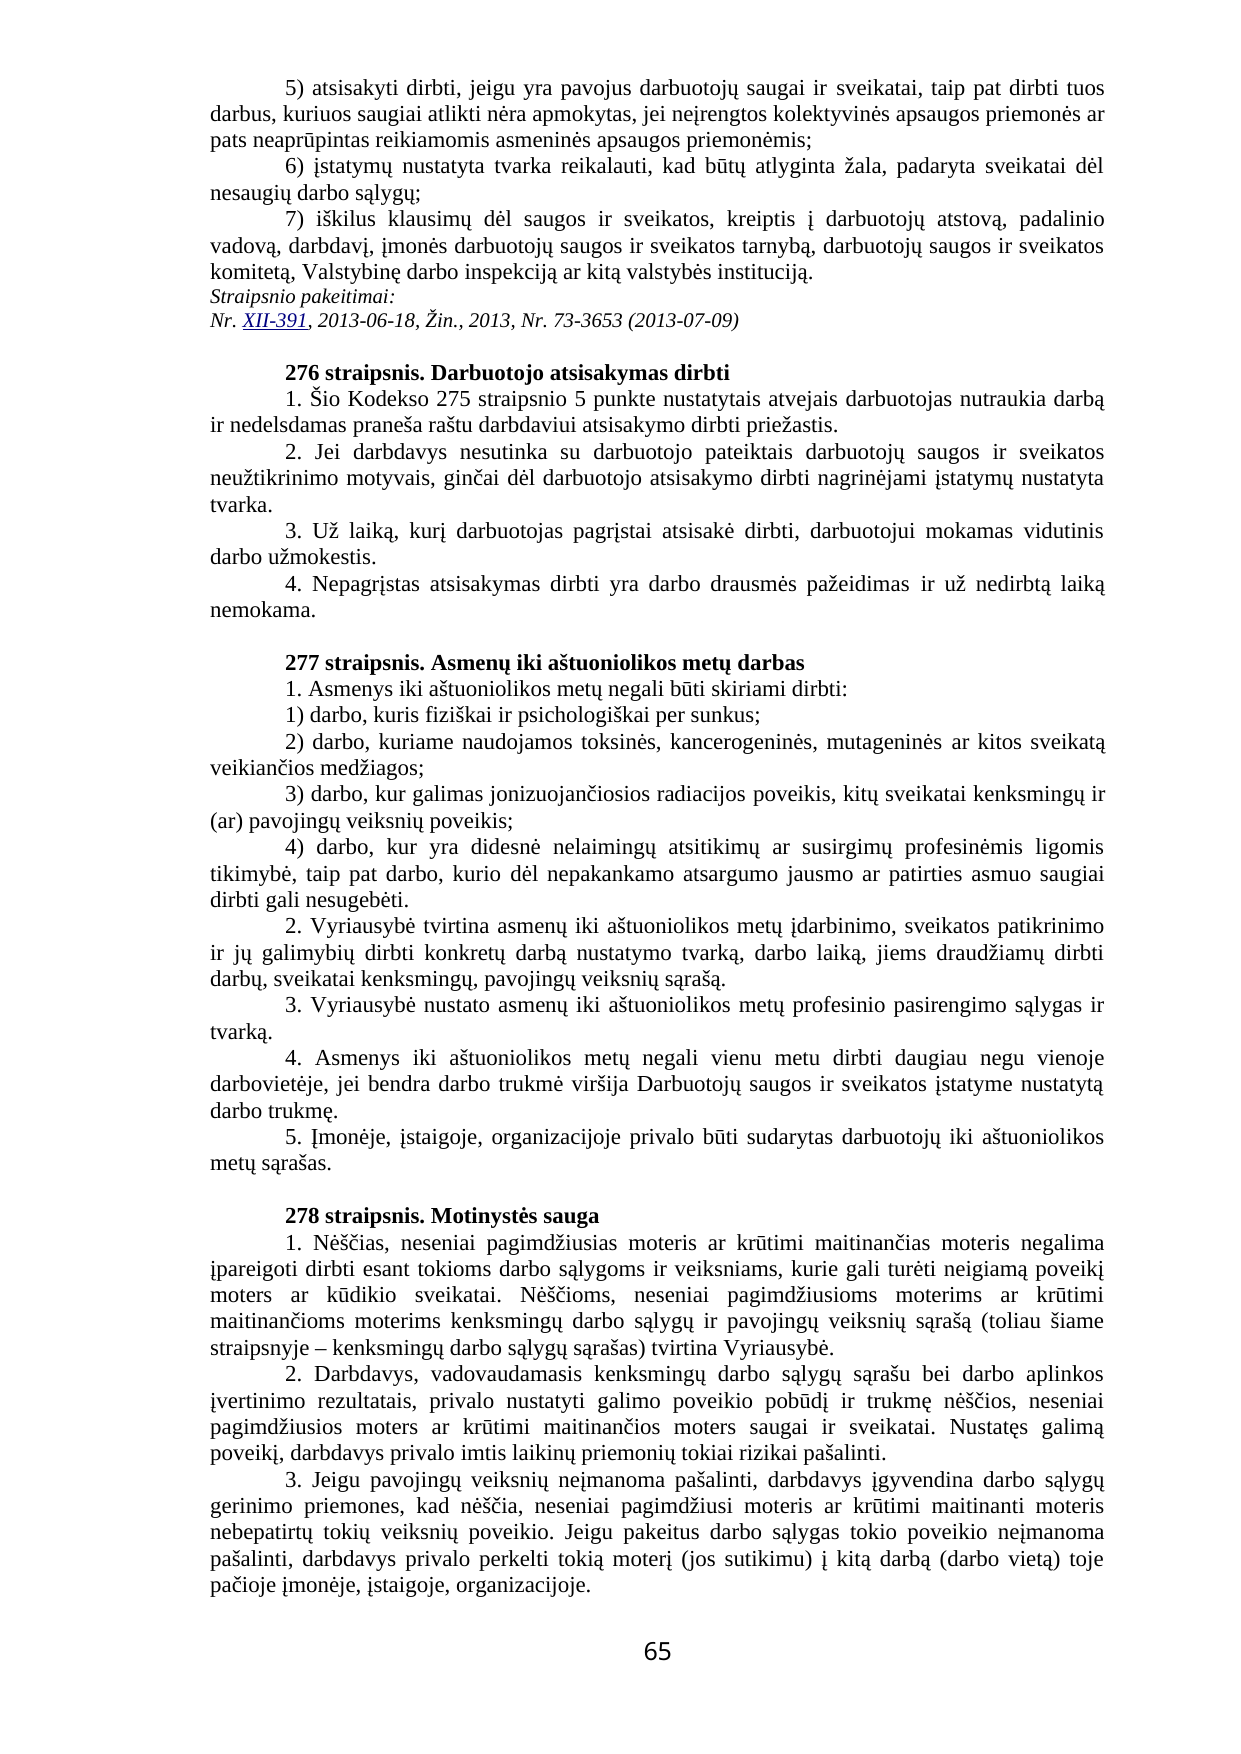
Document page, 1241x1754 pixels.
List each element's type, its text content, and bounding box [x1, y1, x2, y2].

text 1. Nėščias, neseniai pagimdžiusias moteris ar krūtimi maitinančias moteris negalima įpareigoti dirbti esant tokioms darbo sąlygoms ir veiksniams, kurie gali turėti neigiamą poveikį moters ar kūdikio sveikatai. Nėščioms, neseniai pagimdžiusioms moterims ar krūtimi maitinančioms moterims kenksmingų darbo sąlygų ir pavojingų veiksnių sąrašą (toliau šiame straipsnyje – kenksmingų darbo sąlygų sąrašas) tvirtina Vyriausybė. [210, 1228, 1106, 1360]
text 2) darbo, kuriame naudojamos toksinės, kancerogeninės, mutageninės ar kitos sveikatą veikiančios medžiagos; [210, 728, 1106, 781]
text 5) atsisakyti dirbti, jeigu yra pavojus darbuotojų saugai ir sveikatai, taip pat dirbti tuos darbus, kuriuos saugiai atlikti nėra apmokytas, jei neįrengtos kolektyvinės apsaugos priemonės ar pats neaprūpintas reikiamomis asmeninės apsaugos priemonėmis; [210, 73, 1106, 153]
text 277 straipsnis. Asmenų iki aštuoniolikos metų darbas [210, 649, 1106, 675]
text 3. Vyriausybė nustato asmenų iki aštuoniolikos metų profesinio pasirengimo sąlygas ir tvarką. [210, 991, 1106, 1044]
text 3. Už laiką, kurį darbuotojas pagrįstai atsisakė dirbti, darbuotojui mokamas vidutinis darbo užmokestis. [210, 517, 1106, 570]
text 2. Vyriausybė tvirtina asmenų iki aštuoniolikos metų įdarbinimo, sveikatos patikrinimo ir jų galimybių dirbti konkretų darbą nustatymo tvarką, darbo laiką, jiems draudžiamų dirbti darbų, sveikatai kenksmingų, pavojingų veiksnių sąrašą. [210, 912, 1106, 991]
text 1) darbo, kuris fiziškai ir psichologiškai per sunkus; [210, 701, 1106, 728]
text 3. Jeigu pavojingų veiksnių neįmanoma pašalinti, darbdavys įgyvendina darbo sąlygų gerinimo priemones, kad nėščia, neseniai pagimdžiusi moteris ar krūtimi maitinanti moteris nebepatirtų tokių veiksnių poveikio. Jeigu pakeitus darbo sąlygas tokio poveikio neįmanoma pašalinti, darbdavys privalo perkelti tokią moterį (jos sutikimu) į kitą darbą (darbo vietą) toje pačioje įmonėje, įstaigoje, organizacijoje. [210, 1466, 1106, 1597]
text 4. Nepagrįstas atsisakymas dirbti yra darbo drausmės pažeidimas ir už nedirbtą laiką nemokama. [210, 570, 1106, 622]
text 4) darbo, kur yra didesnė nelaimingų atsitikimų ar susirgimų profesinėmis ligomis tikimybė, taip pat darbo, kurio dėl nepakankamo atsargumo jausmo ar patirties asmuo saugiai dirbti gali nesugebėti. [210, 833, 1106, 912]
text 1. Šio Kodekso 275 straipsnio 5 punkte nustatytais atvejais darbuotojas nutraukia darbą ir nedelsdamas praneša raštu darbdaviui atsisakymo dirbti priežastis. [210, 385, 1106, 438]
text 2. Jei darbdavys nesutinka su darbuotojo pateiktais darbuotojų saugos ir sveikatos neužtikrinimo motyvais, ginčai dėl darbuotojo atsisakymo dirbti nagrinėjami įstatymų nustatyta tvarka. [210, 438, 1106, 517]
text 276 straipsnis. Darbuotojo atsisakymas dirbti [210, 359, 1106, 385]
text 3) darbo, kur galimas jonizuojančiosios radiacijos poveikis, kitų sveikatai kenksmingų ir (ar) pavojingų veiksnių poveikis; [210, 781, 1106, 833]
text 2. Darbdavys, vadovaudamasis kenksmingų darbo sąlygų sąrašu bei darbo aplinkos įvertinimo rezultatais, privalo nustatyti galimo poveikio pobūdį ir trukmę nėščios, neseniai pagimdžiusios moters ar krūtimi maitinančios moters saugai ir sveikatai. Nustatęs galimą poveikį, darbdavys privalo imtis laikinų priemonių tokiai rizikai pašalinti. [210, 1360, 1106, 1466]
text 4. Asmenys iki aštuoniolikos metų negali vienu metu dirbti daugiau negu vienoje darbovietėje, jei bendra darbo trukmė viršija Darbuotojų saugos ir sveikatos įstatyme nustatytą darbo trukmę. [210, 1044, 1106, 1123]
text 6) įstatymų nustatyta tvarka reikalauti, kad būtų atlyginta žala, padaryta sveikatai dėl nesaugių darbo sąlygų; [210, 153, 1106, 205]
text Straipsnio pakeitimai: [210, 284, 1106, 308]
text 278 straipsnis. Motinystės sauga [210, 1202, 1106, 1228]
text 5. Įmonėje, įstaigoje, organizacijoje privalo būti sudarytas darbuotojų iki aštuoniolikos metų sąrašas. [210, 1123, 1106, 1176]
text Nr. XII-391, 2013-06-18, Žin., 2013, Nr. 73-3653 (2013-07-09) [210, 308, 1106, 332]
text 1. Asmenys iki aštuoniolikos metų negali būti skiriami dirbti: [210, 675, 1106, 701]
text 7) iškilus klausimų dėl saugos ir sveikatos, kreiptis į darbuotojų atstovą, padalinio vadovą, darbdavį, įmonės darbuotojų saugos ir sveikatos tarnybą, darbuotojų saugos ir sveikatos komitetą, Valstybinę darbo inspekciją ar kitą valstybės instituciją. [210, 205, 1106, 284]
